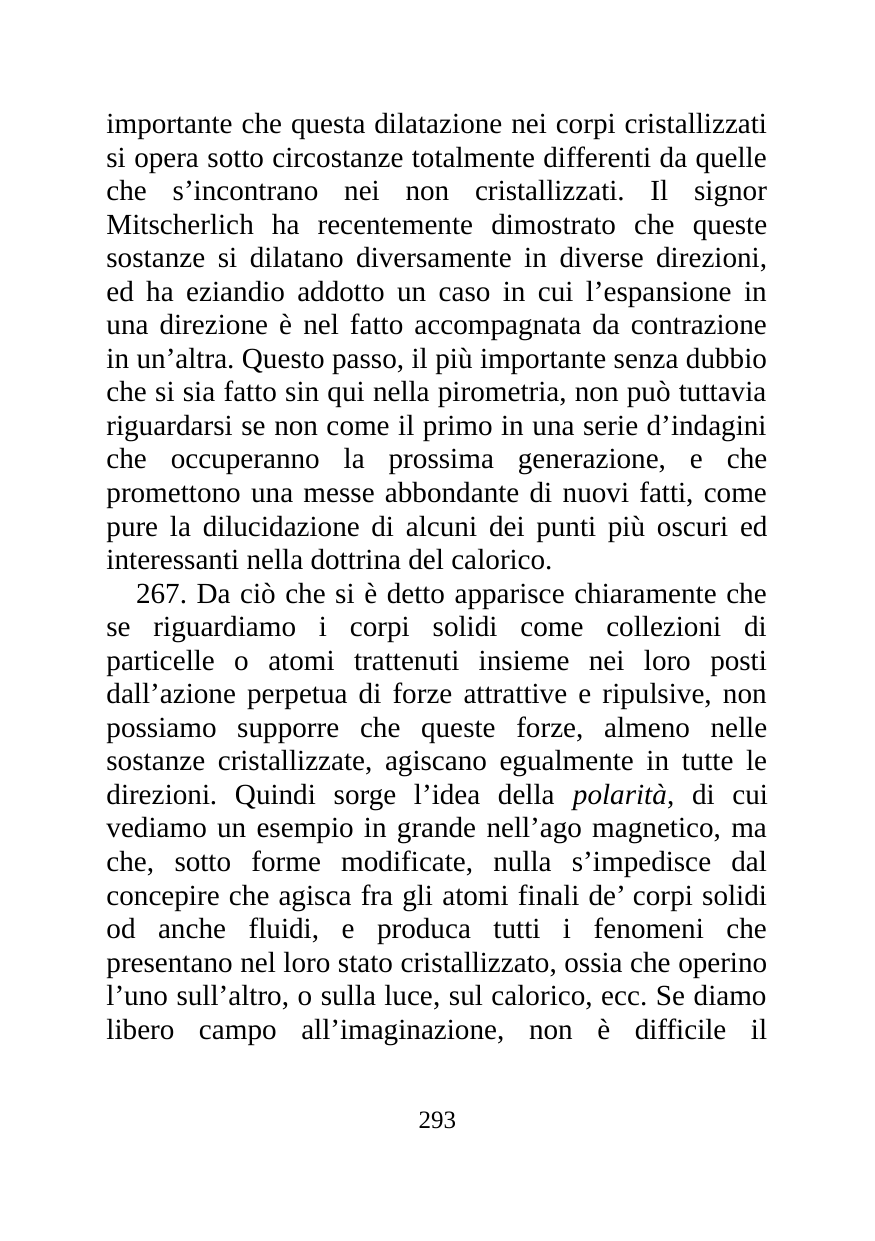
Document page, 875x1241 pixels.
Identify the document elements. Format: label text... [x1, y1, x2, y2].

text 267. Da ciò che si è detto apparisce chiaramente che se riguardiamo i corpi solidi come collezioni di particelle o atomi trattenuti insieme nei loro posti dall’azione perpetua di forze attrattive e ripulsive, non possiamo supporre che queste forze, almeno nelle sostanze cristallizzate, agiscano egualmente in tutte le direzioni. Quindi sorge l’idea della polarità, di cui vediamo un esempio in grande nell’ago magnetico, ma che, sotto forme modificate, nulla s’impedisce dal concepire che agisca fra gli atomi finali de’ corpi solidi od anche fluidi, e produca tutti i fenomeni che presentano nel loro stato cristallizzato, ossia che operino l’uno sull’altro, o sulla luce, sul calorico, ecc. Se diamo libero campo all’imaginazione, non è difficile il [106, 576, 768, 1045]
text importante che questa dilatazione nei corpi cristallizzati si opera sotto circostanze totalmente differenti da quelle che s’incontrano nei non cristallizzati. Il signor Mitscherlich ha recentemente dimostrato che queste sostanze si dilatano diversamente in diverse direzioni, ed ha eziandio addotto un caso in cui l’espansione in una direzione è nel fatto accompagnata da contrazione in un’altra. Questo passo, il più importante senza dubbio che si sia fatto sin qui nella pirometria, non può tuttavia riguardarsi se non come il primo in una serie d’indagini che occuperanno la prossima generazione, e che promettono una messe abbondante di nuovi fatti, come pure la dilucidazione di alcuni dei punti più oscuri ed interessanti nella dottrina del calorico. [106, 106, 768, 576]
